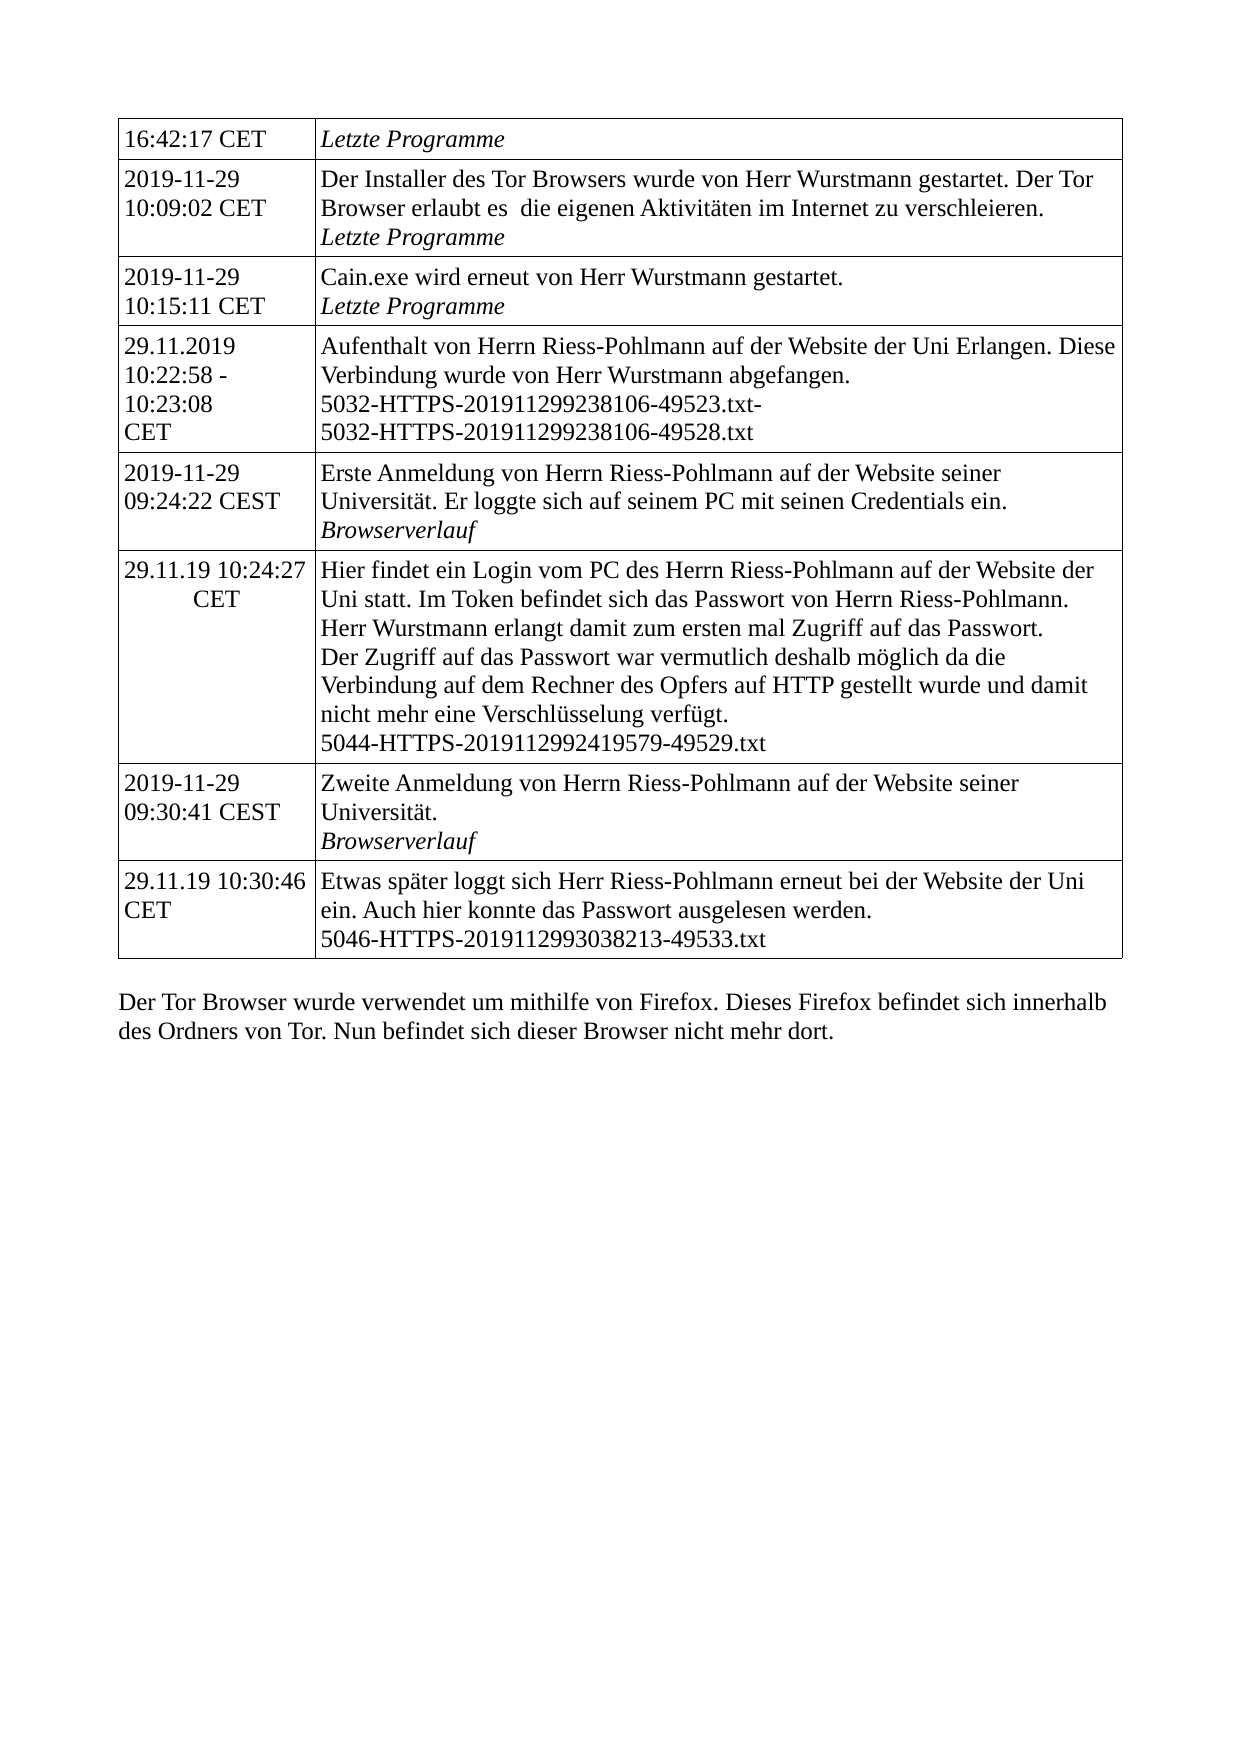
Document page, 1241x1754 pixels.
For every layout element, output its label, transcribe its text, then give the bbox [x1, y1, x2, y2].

table_cell 2019-11-29 09:24:22 CEST [119, 453, 315, 550]
table_cell Letzte Programme [316, 119, 1122, 158]
table_cell Aufenthalt von Herrn Riess-Pohlmann auf der Website der Uni Erlangen. Diese Verbindung wurde von Herr Wurstmann abgefangen. 5032-HTTPS-201911299238106-49523.txt- 5032-HTTPS-201911299238106-49528.txt [316, 326, 1122, 452]
table_cell Etwas später loggt sich Herr Riess-Pohlmann erneut bei der Website der Uni ein. Auch hier konnte das Passwort ausgelesen werden. 5046-HTTPS-2019112993038213-49533.txt [316, 861, 1122, 958]
table_cell Zweite Anmeldung von Herrn Riess-Pohlmann auf der Website seiner Universität. Browserverlauf [316, 764, 1122, 860]
table_cell 29.11.19 10:24:27 CET [119, 551, 315, 762]
table_cell Erste Anmeldung von Herrn Riess-Pohlmann auf der Website seiner Universität. Er loggte sich auf seinem PC mit seinen Credentials ein. Browserverlauf [316, 453, 1122, 550]
text Der Tor Browser wurde verwendet um mithilfe von Firefox. Dieses Firefox befindet sich innerhalb des Ordners von Tor. Nun befindet sich dieser Browser nicht mehr dort. [118, 987, 1122, 1044]
table_cell Cain.exe wird erneut von Herr Wurstmann gestartet. Letzte Programme [316, 257, 1122, 325]
table_cell 29.11.2019 10:22:58 - 10:23:08 CET [119, 326, 315, 452]
table_cell 2019-11-29 10:15:11 CET [119, 257, 315, 325]
table_cell 2019-11-29 09:30:41 CEST [119, 764, 315, 860]
table_cell 16:42:17 CET [119, 119, 315, 158]
table_cell Der Installer des Tor Browsers wurde von Herr Wurstmann gestartet. Der Tor Browser erlaubt es die eigenen Aktivitäten im Internet zu verschleieren. Letzte Programme [316, 160, 1122, 256]
table_cell 2019-11-29 10:09:02 CET [119, 160, 315, 256]
table_cell 29.11.19 10:30:46 CET [119, 861, 315, 958]
table_cell Hier findet ein Login vom PC des Herrn Riess-Pohlmann auf der Website der Uni statt. Im Token befindet sich das Passwort von Herrn Riess-Pohlmann. Herr Wurstmann erlangt damit zum ersten mal Zugriff auf das Passwort. Der Zugriff auf das Passwort war vermutlich deshalb möglich da die Verbindung auf dem Rechner des Opfers auf HTTP gestellt wurde und damit nicht mehr eine Verschlüsselung verfügt. 5044-HTTPS-2019112992419579-49529.txt [316, 551, 1122, 762]
